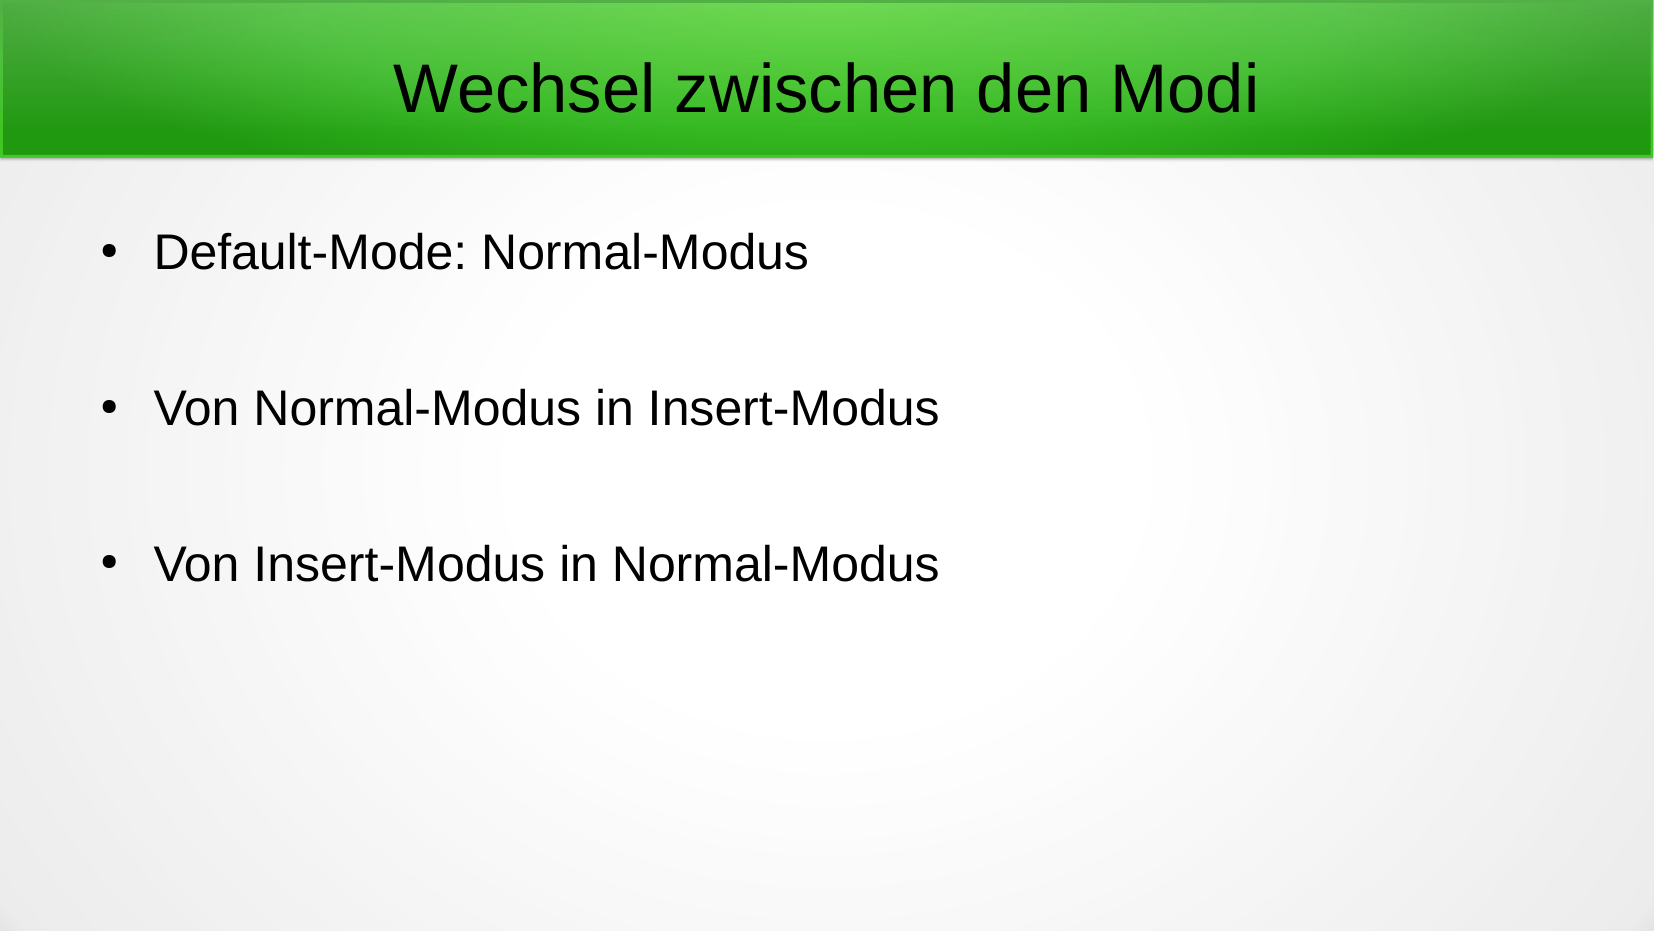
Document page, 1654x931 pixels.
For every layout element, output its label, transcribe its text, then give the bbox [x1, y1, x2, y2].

list Default-Mode: Normal-Modus Von Normal-Modus in Insert-Modus Von Insert-Modus in Normal-Modus [82, 224, 1571, 764]
title Wechsel zwischen den Modi [82, 35, 1571, 142]
